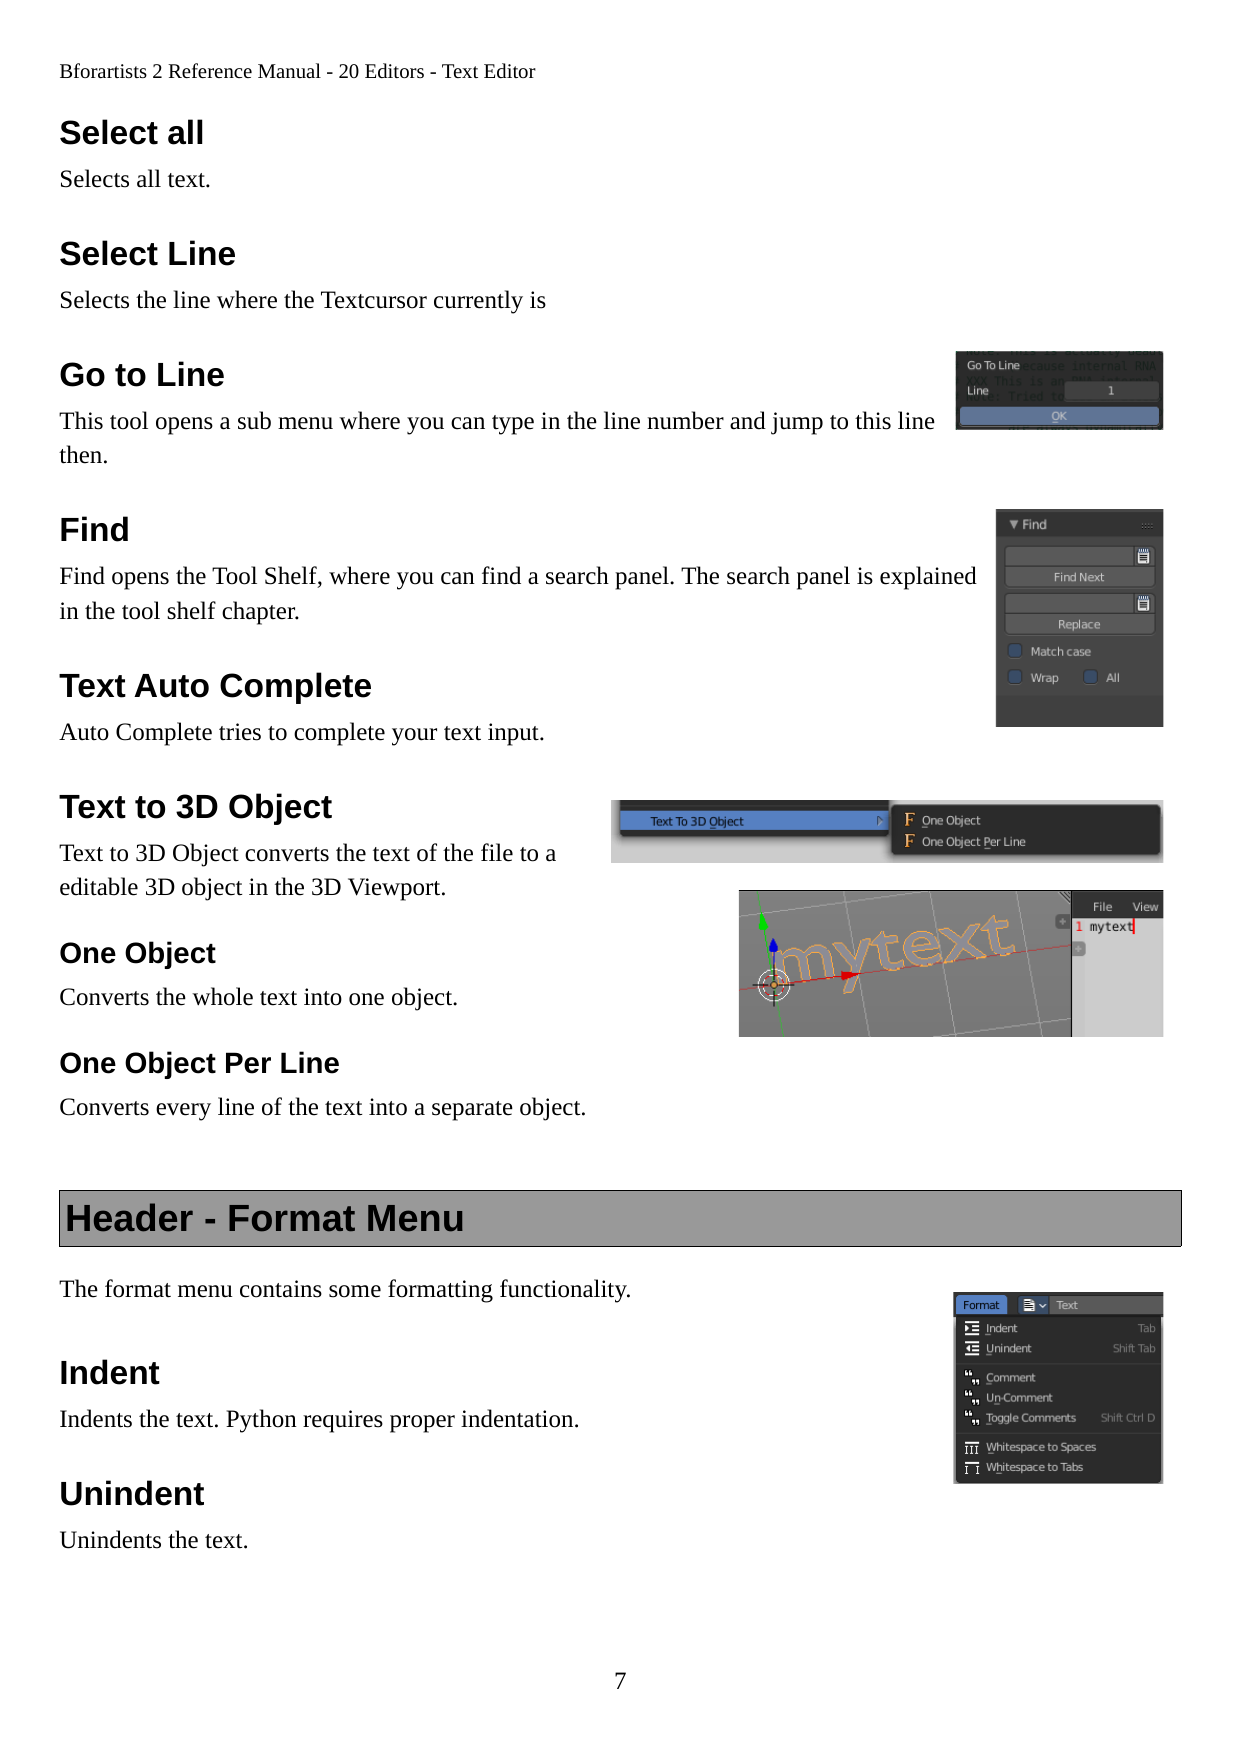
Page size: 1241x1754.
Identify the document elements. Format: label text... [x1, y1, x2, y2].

subtitle Go to Line [59, 355, 955, 393]
text Unindents the text. [59, 1525, 1181, 1554]
picture [955, 351, 1164, 430]
subtitle [1164, 355, 1181, 393]
subtitle One Object Per Line [59, 1046, 1181, 1080]
subtitle Find [59, 510, 995, 549]
picture [738, 890, 1164, 1037]
text Converts the whole text into one object. [59, 982, 738, 1011]
text Indents the text. Python requires proper indentation. [59, 1404, 953, 1433]
text Find opens the Tool Shelf, where you can find a search panel. The search panel is explained in the tool shelf chapter. [59, 561, 995, 624]
picture [611, 800, 1164, 863]
subtitle Select all [59, 113, 1181, 151]
subtitle Text Auto Complete [59, 666, 995, 704]
subtitle Indent [59, 1353, 953, 1391]
text Converts every line of the text into a separate object. [59, 1092, 1181, 1121]
subtitle One Object [59, 936, 738, 970]
text The format menu contains some formatting functionality. [59, 1274, 1181, 1303]
table_header Header - Format Menu [60, 1191, 1181, 1246]
subtitle Select Line [59, 234, 1181, 272]
subtitle [1164, 936, 1181, 970]
text Auto Complete tries to complete your text input. [59, 717, 1181, 746]
subtitle [1164, 510, 1181, 549]
picture [995, 509, 1164, 727]
text Text to 3D Object converts the text of the file to a editable 3D object in the 3D Viewport. [59, 838, 1181, 901]
text This tool opens a sub menu where you can type in the line number and jump to this line then. [59, 406, 1181, 469]
subtitle [1164, 1353, 1181, 1391]
text Selects all text. [59, 164, 1181, 192]
subtitle Unindent [59, 1474, 1181, 1512]
text Selects the line where the Textcursor currently is [59, 285, 1181, 313]
subtitle Text to 3D Object [59, 787, 1181, 825]
picture [953, 1292, 1164, 1484]
subtitle [1164, 666, 1181, 704]
